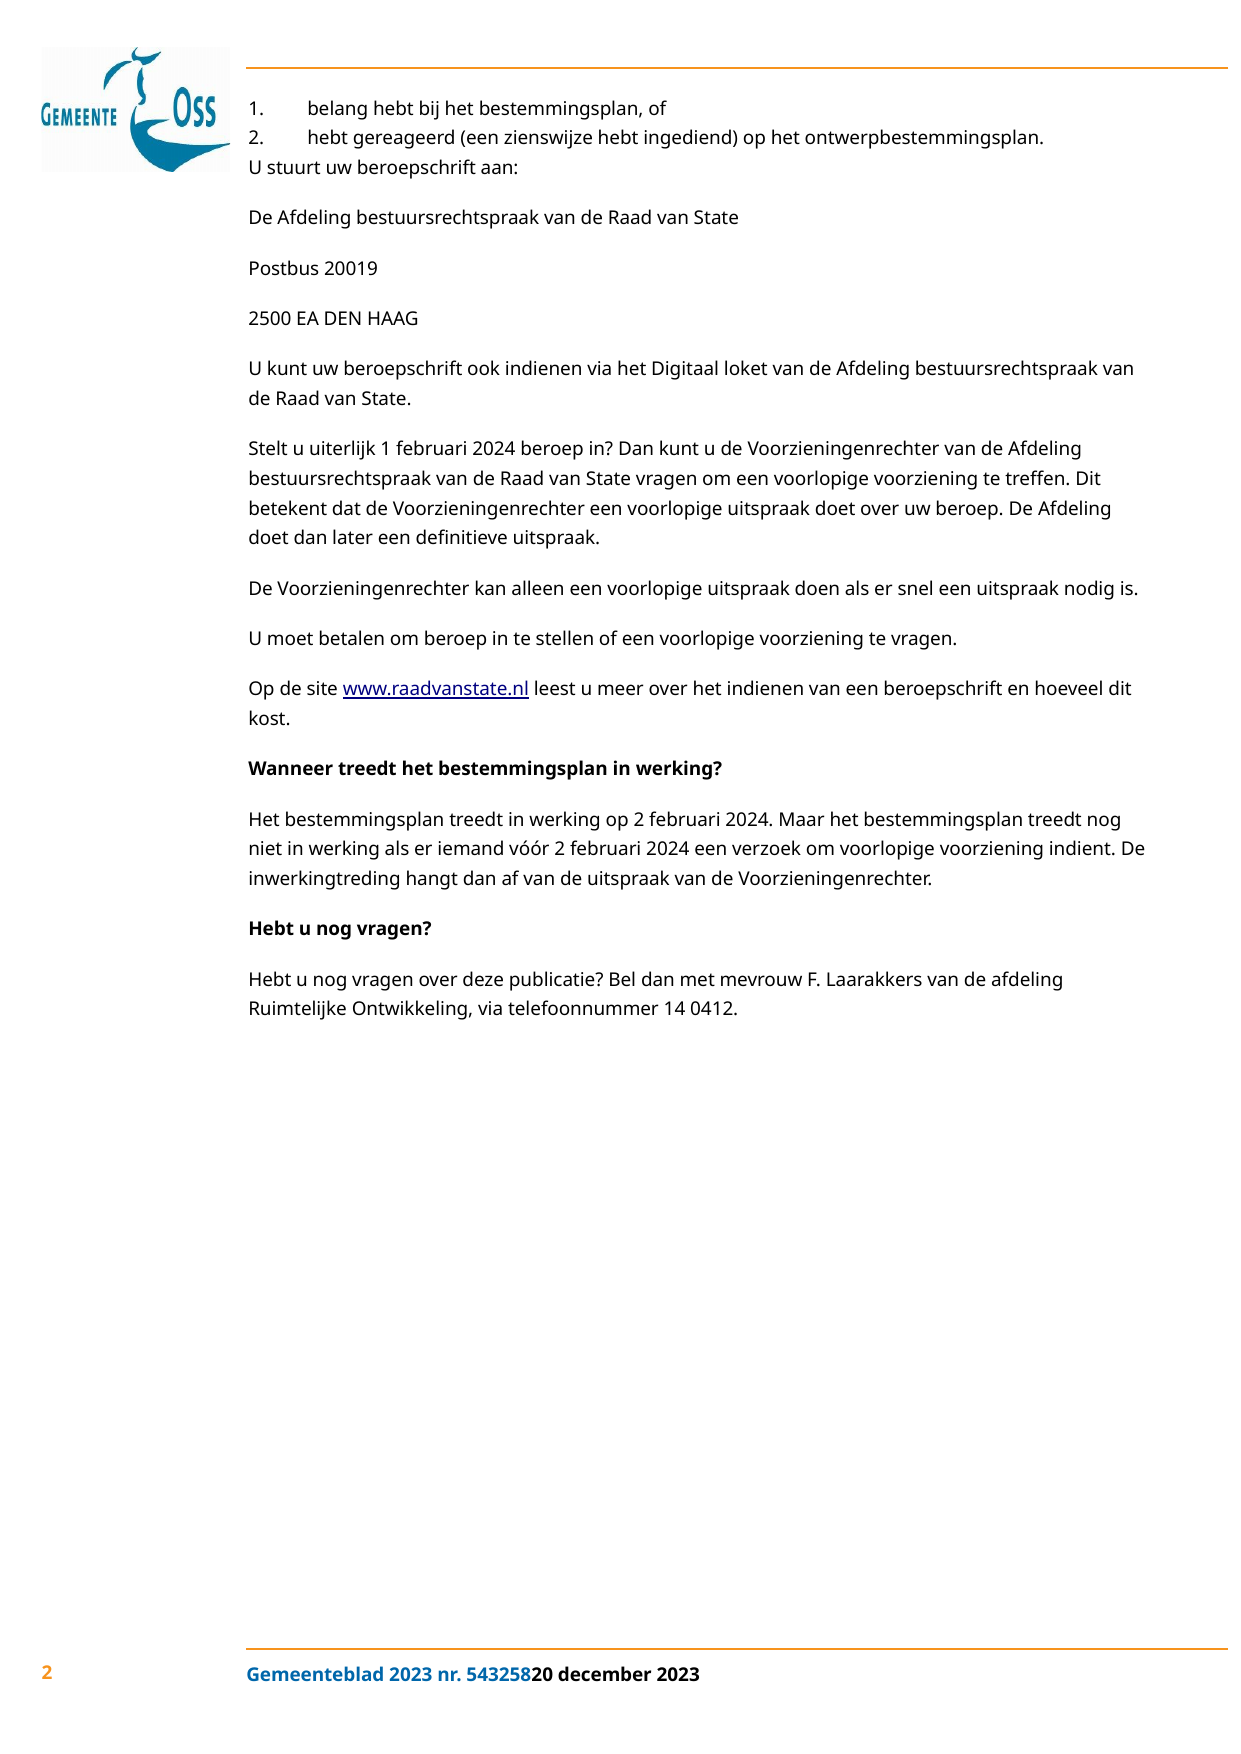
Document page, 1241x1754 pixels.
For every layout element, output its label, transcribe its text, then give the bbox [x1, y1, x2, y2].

text Het bestemmingsplan treedt in werking op 2 februari 2024. Maar het bestemmingsplan treedt nog niet in werking als er iemand vóór 2 februari 2024 een verzoek om voorlopige voorziening indient. De inwerkingtreding hangt dan af van de uitspraak van de Voorzieningenrechter. [248, 806, 1152, 891]
list hebt gereageerd (een zienswijze hebt ingediend) op het ontwerpbestemmingsplan. [248, 124, 1152, 150]
text Stelt u uiterlijk 1 februari 2024 beroep in? Dan kunt u de Voorzieningenrechter van de Afdeling bestuursrechtspraak van de Raad van State vragen om een voorlopige voorziening te treffen. Dit betekent dat de Voorzieningenrechter een voorlopige uitspraak doet over uw beroep. De Afdeling doet dan later een definitieve uitspraak. [248, 436, 1152, 550]
text De Afdeling bestuursrechtspraak van de Raad van State [248, 204, 1152, 230]
text U kunt uw beroepschrift ook indienen via het Digitaal loket van de Afdeling bestuursrechtspraak van de Raad van State. [248, 356, 1152, 411]
list belang hebt bij het bestemmingsplan, of [248, 95, 1152, 121]
text U moet betalen om beroep in te stellen of een voorlopige voorziening te vragen. [248, 625, 1152, 651]
text Hebt u nog vragen? [248, 916, 1152, 941]
text 2500 EA DEN HAAG [248, 305, 1152, 331]
text De Voorzieningenrechter kan alleen een voorlopige uitspraak doen als er snel een uitspraak nodig is. [248, 575, 1152, 601]
picture [41, 47, 231, 172]
text U stuurt uw beroepschrift aan: [248, 154, 1152, 180]
text Postbus 20019 [248, 255, 1152, 281]
text Op de site www.raadvanstate.nl leest u meer over het indienen van een beroepschrift en hoeveel dit kost. [248, 676, 1152, 731]
text Wanneer treedt het bestemmingsplan in werking? [248, 756, 1152, 781]
text Hebt u nog vragen over deze publicatie? Bel dan met mevrouw F. Laarakkers van de afdeling Ruimtelijke Ontwikkeling, via telefoonnummer 14 0412. [248, 966, 1152, 1021]
